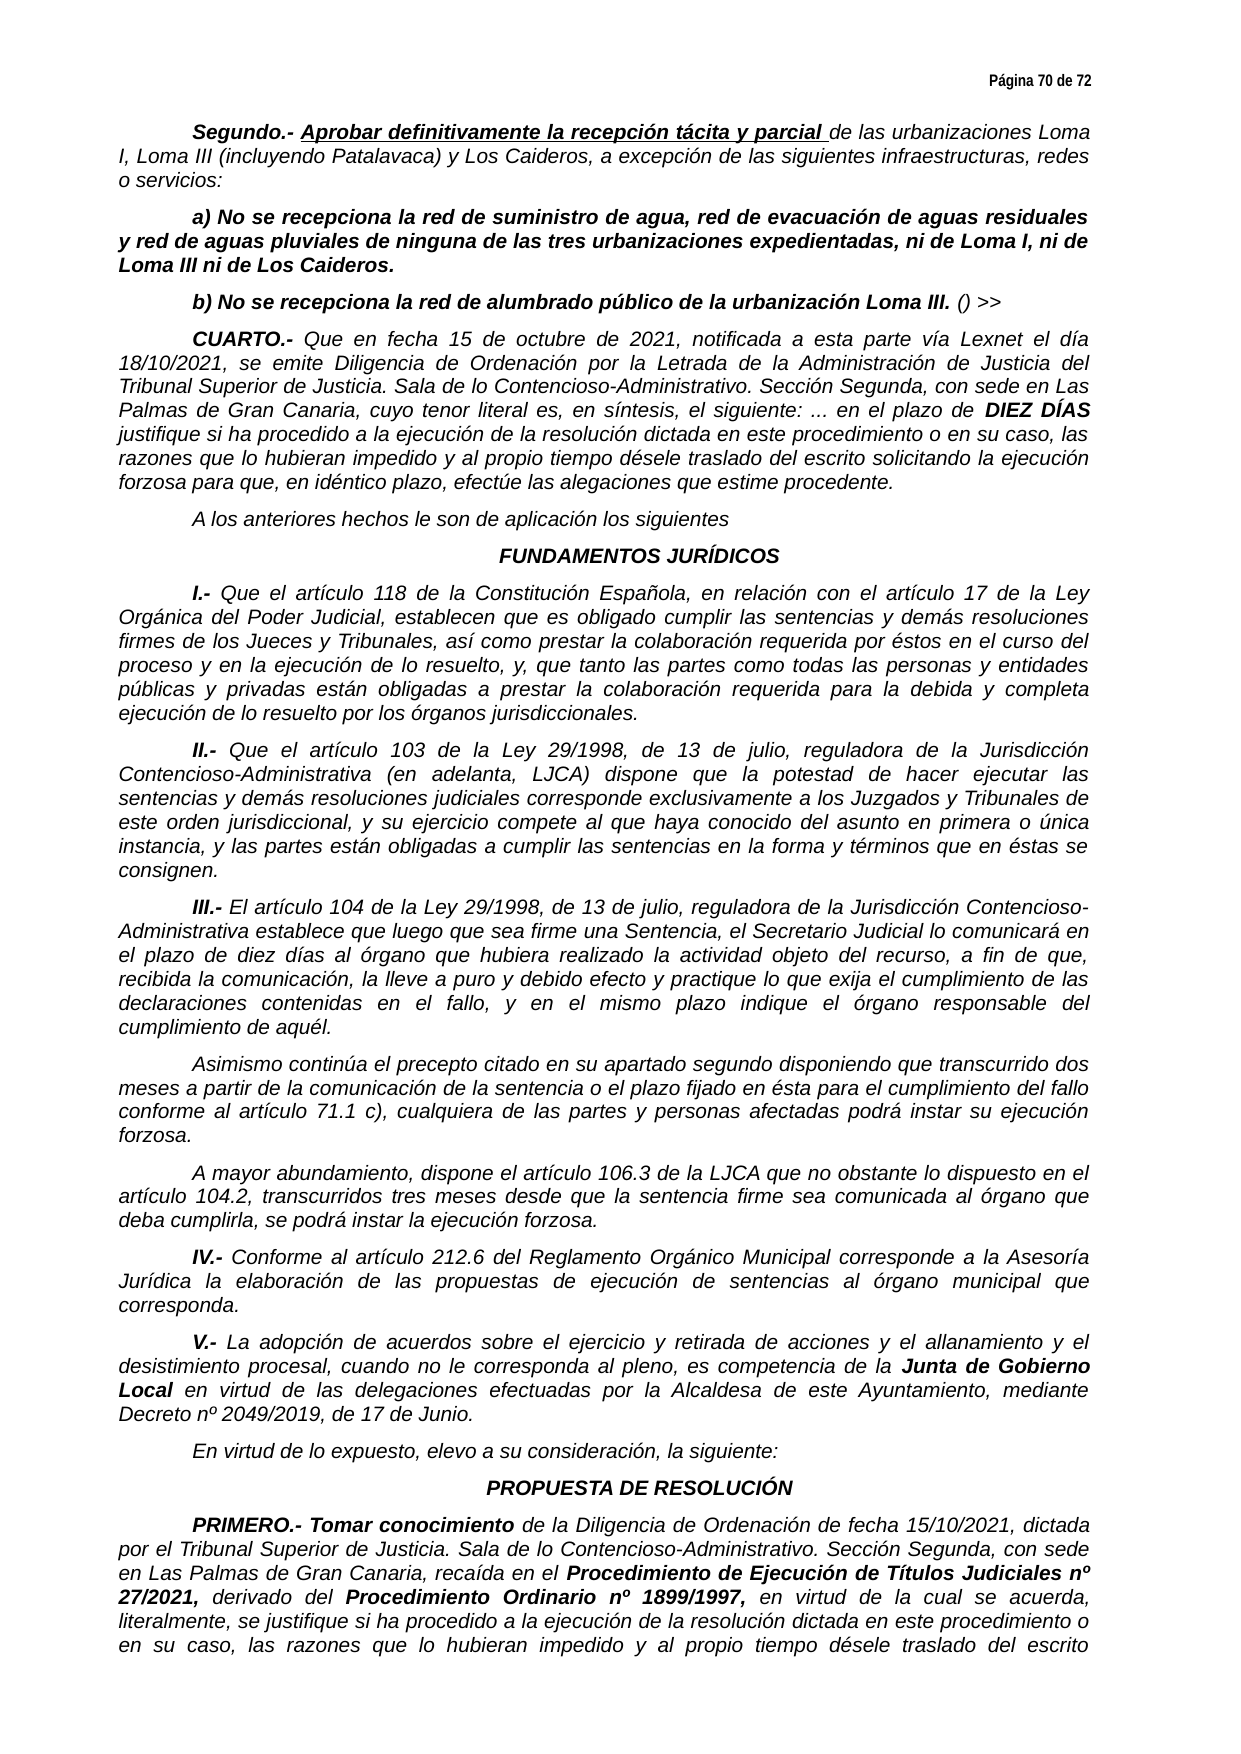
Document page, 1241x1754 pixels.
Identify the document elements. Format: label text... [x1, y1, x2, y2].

text IV.- Conforme al artículo 212.6 del Reglamento Orgánico Municipal corresponde a la Asesoría Jurídica la elaboración de las propuestas de ejecución de sentencias al órgano municipal que corresponda. [118, 1245, 1092, 1317]
text En virtud de lo expuesto, elevo a su consideración, la siguiente: [118, 1439, 1092, 1463]
text Segundo.- Aprobar definitivamente la recepción tácita y parcial de las urbanizaciones Loma I, Loma III (incluyendo Patalavaca) y Los Caideros, a excepción de las siguientes infraestructuras, redes o servicios: [118, 120, 1092, 192]
text CUARTO.- Que en fecha 15 de octubre de 2021, notificada a esta parte vía Lexnet el día 18/10/2021, se emite Diligencia de Ordenación por la Letrada de la Administración de Justicia del Tribunal Superior de Justicia. Sala de lo Contencioso-Administrativo. Sección Segunda, con sede en Las Palmas de Gran Canaria, cuyo tenor literal es, en síntesis, el siguiente: ... en el plazo de DIEZ DÍAS justifique si ha procedido a la ejecución de la resolución dictada en este procedimiento o en su caso, las razones que lo hubieran impedido y al propio tiempo désele traslado del escrito solicitando la ejecución forzosa para que, en idéntico plazo, efectúe las alegaciones que estime procedente. [118, 326, 1092, 494]
text Asimismo continúa el precepto citado en su apartado segundo disponiendo que transcurrido dos meses a partir de la comunicación de la sentencia o el plazo fijado en ésta para el cumplimiento del fallo conforme al artículo 71.1 c), cualquiera de las partes y personas afectadas podrá instar su ejecución forzosa. [118, 1051, 1092, 1147]
text II.- Que el artículo 103 de la Ley 29/1998, de 13 de julio, reguladora de la Jurisdicción Contencioso-Administrativa (en adelanta, LJCA) dispone que la potestad de hacer ejecutar las sentencias y demás resoluciones judiciales corresponde exclusivamente a los Juzgados y Tribunales de este orden jurisdiccional, y su ejercicio compete al que haya conocido del asunto en primera o única instancia, y las partes están obligadas a cumplir las sentencias en la forma y términos que en éstas se consignen. [118, 738, 1092, 882]
text A los anteriores hechos le son de aplicación los siguientes [118, 507, 1092, 531]
text I.- Que el artículo 118 de la Constitución Española, en relación con el artículo 17 de la Ley Orgánica del Poder Judicial, establecen que es obligado cumplir las sentencias y demás resoluciones firmes de los Jueces y Tribunales, así como prestar la colaboración requerida por éstos en el curso del proceso y en la ejecución de lo resuelto, y, que tanto las partes como todas las personas y entidades públicas y privadas están obligadas a prestar la colaboración requerida para la debida y completa ejecución de lo resuelto por los órganos jurisdiccionales. [118, 581, 1092, 725]
text PROPUESTA DE RESOLUCIÓN [118, 1476, 1092, 1500]
text V.- La adopción de acuerdos sobre el ejercicio y retirada de acciones y el allanamiento y el desistimiento procesal, cuando no le corresponda al pleno, es competencia de la Junta de Gobierno Local en virtud de las delegaciones efectuadas por la Alcaldesa de este Ayuntamiento, mediante Decreto nº 2049/2019, de 17 de Junio. [118, 1330, 1092, 1426]
text PRIMERO.- Tomar conocimiento de la Diligencia de Ordenación de fecha 15/10/2021, dictada por el Tribunal Superior de Justicia. Sala de lo Contencioso-Administrativo. Sección Segunda, con sede en Las Palmas de Gran Canaria, recaída en el Procedimiento de Ejecución de Títulos Judiciales nº 27/2021, derivado del Procedimiento Ordinario nº 1899/1997, en virtud de la cual se acuerda, literalmente, se justifique si ha procedido a la ejecución de la resolución dictada en este procedimiento o en su caso, las razones que lo hubieran impedido y al propio tiempo désele traslado del escrito [118, 1513, 1092, 1657]
text A mayor abundamiento, dispone el artículo 106.3 de la LJCA que no obstante lo dispuesto en el artículo 104.2, transcurridos tres meses desde que la sentencia firme sea comunicada al órgano que deba cumplirla, se podrá instar la ejecución forzosa. [118, 1160, 1092, 1232]
text b) No se recepciona la red de alumbrado público de la urbanización Loma III. () >> [118, 289, 1092, 313]
text FUNDAMENTOS JURÍDICOS [118, 544, 1092, 568]
text III.- El artículo 104 de la Ley 29/1998, de 13 de julio, reguladora de la Jurisdicción Contencioso-Administrativa establece que luego que sea firme una Sentencia, el Secretario Judicial lo comunicará en el plazo de diez días al órgano que hubiera realizado la actividad objeto del recurso, a fin de que, recibida la comunicación, la lleve a puro y debido efecto y practique lo que exija el cumplimiento de las declaraciones contenidas en el fallo, y en el mismo plazo indique el órgano responsable del cumplimiento de aquél. [118, 895, 1092, 1038]
text a) No se recepciona la red de suministro de agua, red de evacuación de aguas residuales y red de aguas pluviales de ninguna de las tres urbanizaciones expedientadas, ni de Loma I, ni de Loma III ni de Los Caideros. [118, 204, 1092, 276]
